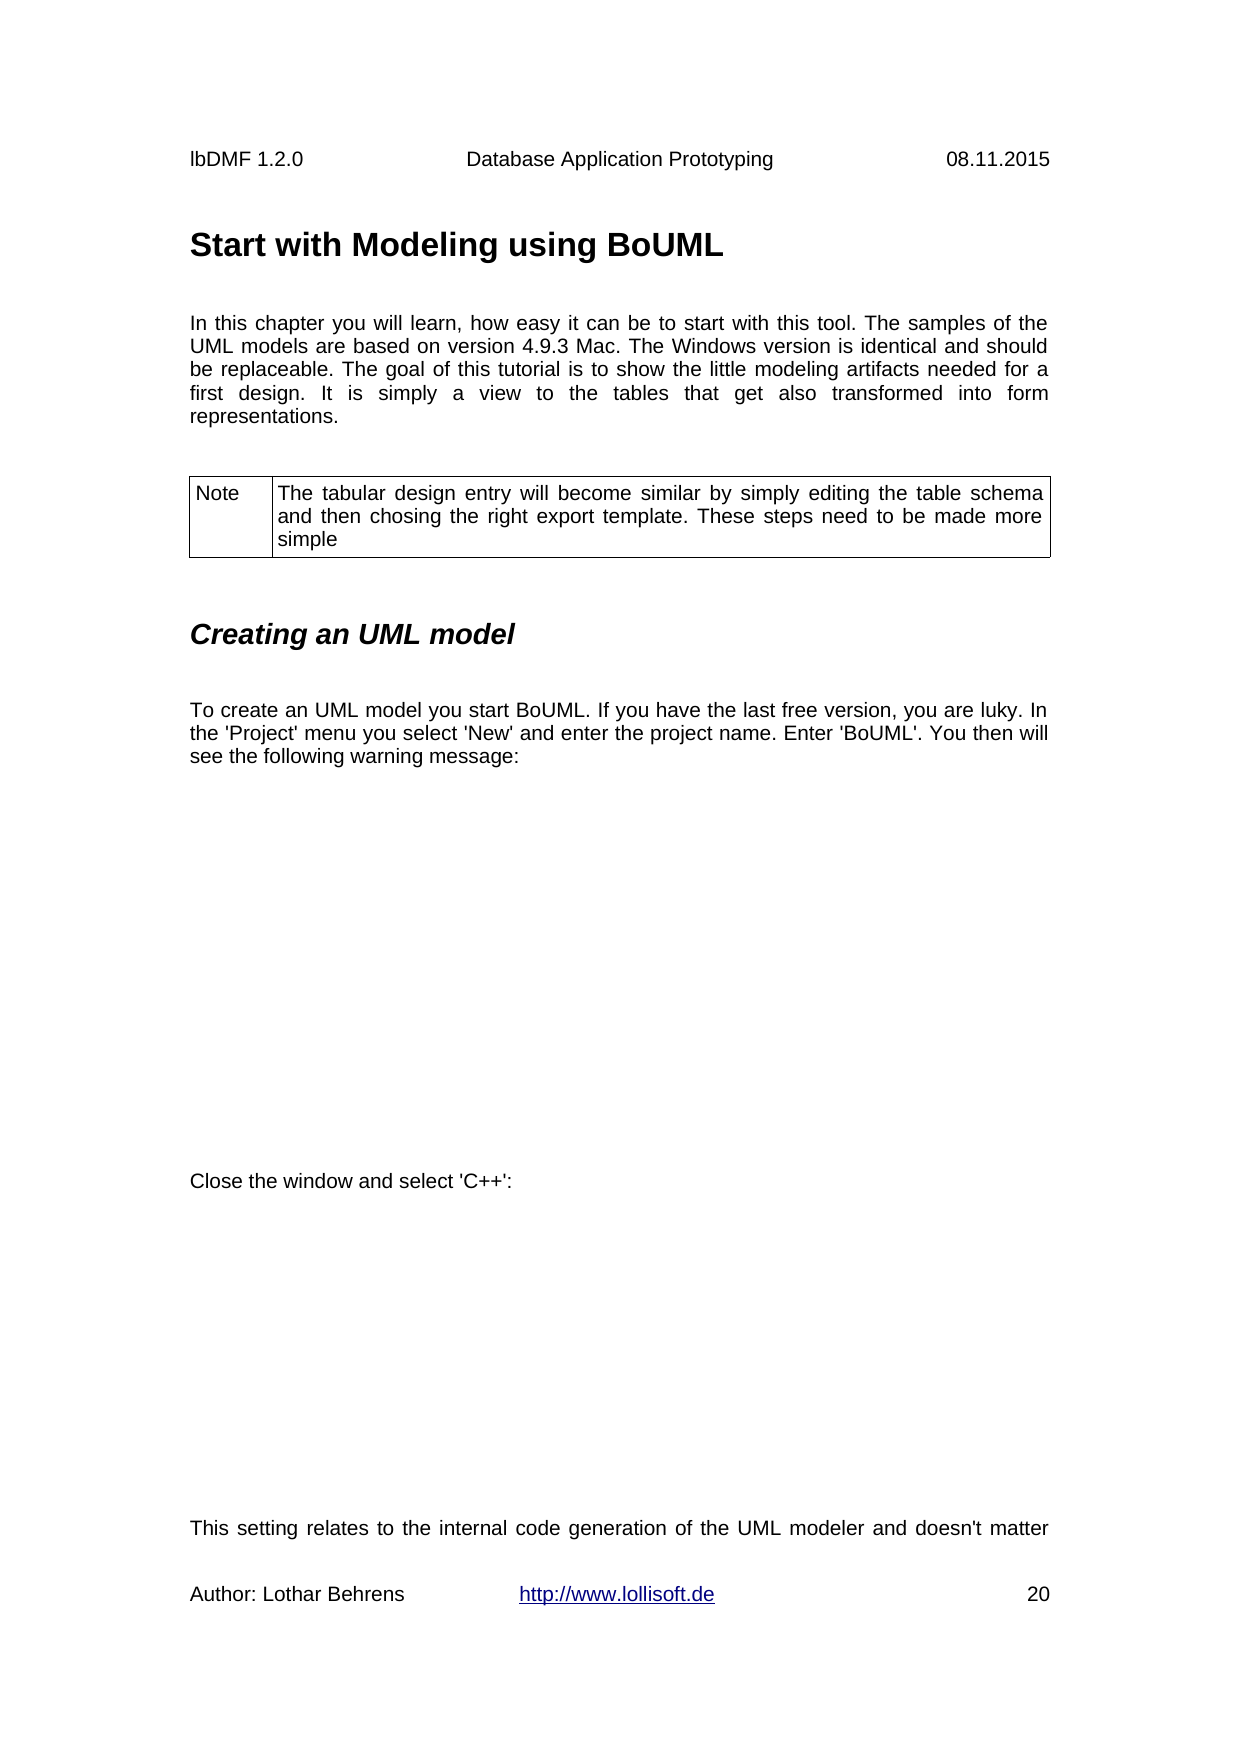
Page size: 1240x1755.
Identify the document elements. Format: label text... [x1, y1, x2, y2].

text Close the window and select 'C++': [189, 1169, 1050, 1192]
text This setting relates to the internal code generation of the UML modeler and doesn't matter [189, 1517, 1050, 1540]
table_header The tabular design entry will become similar by simply editing the table schema and then chosing the right export template. These steps need to be made more simple [273, 477, 1050, 557]
text To create an UML model you start BoUML. If you have the last free version, you are luky. In the 'Project' menu you select 'New' and enter the project name. Enter 'BoUML'. You then will see the following warning message: [189, 699, 1050, 768]
text In this chapter you will learn, how easy it can be to start with this tool. The samples of the UML models are based on version 4.9.3 Mac. The Windows version is identical and should be replaceable. The goal of this tutorial is to show the little modeling artifacts needed for a first design. It is simply a view to the tables that get also transformed into form representations. [189, 311, 1050, 427]
subtitle Start with Modeling using BoUML [189, 226, 1050, 263]
subtitle Creating an UML model [189, 618, 1050, 650]
table_header Note [190, 477, 272, 557]
